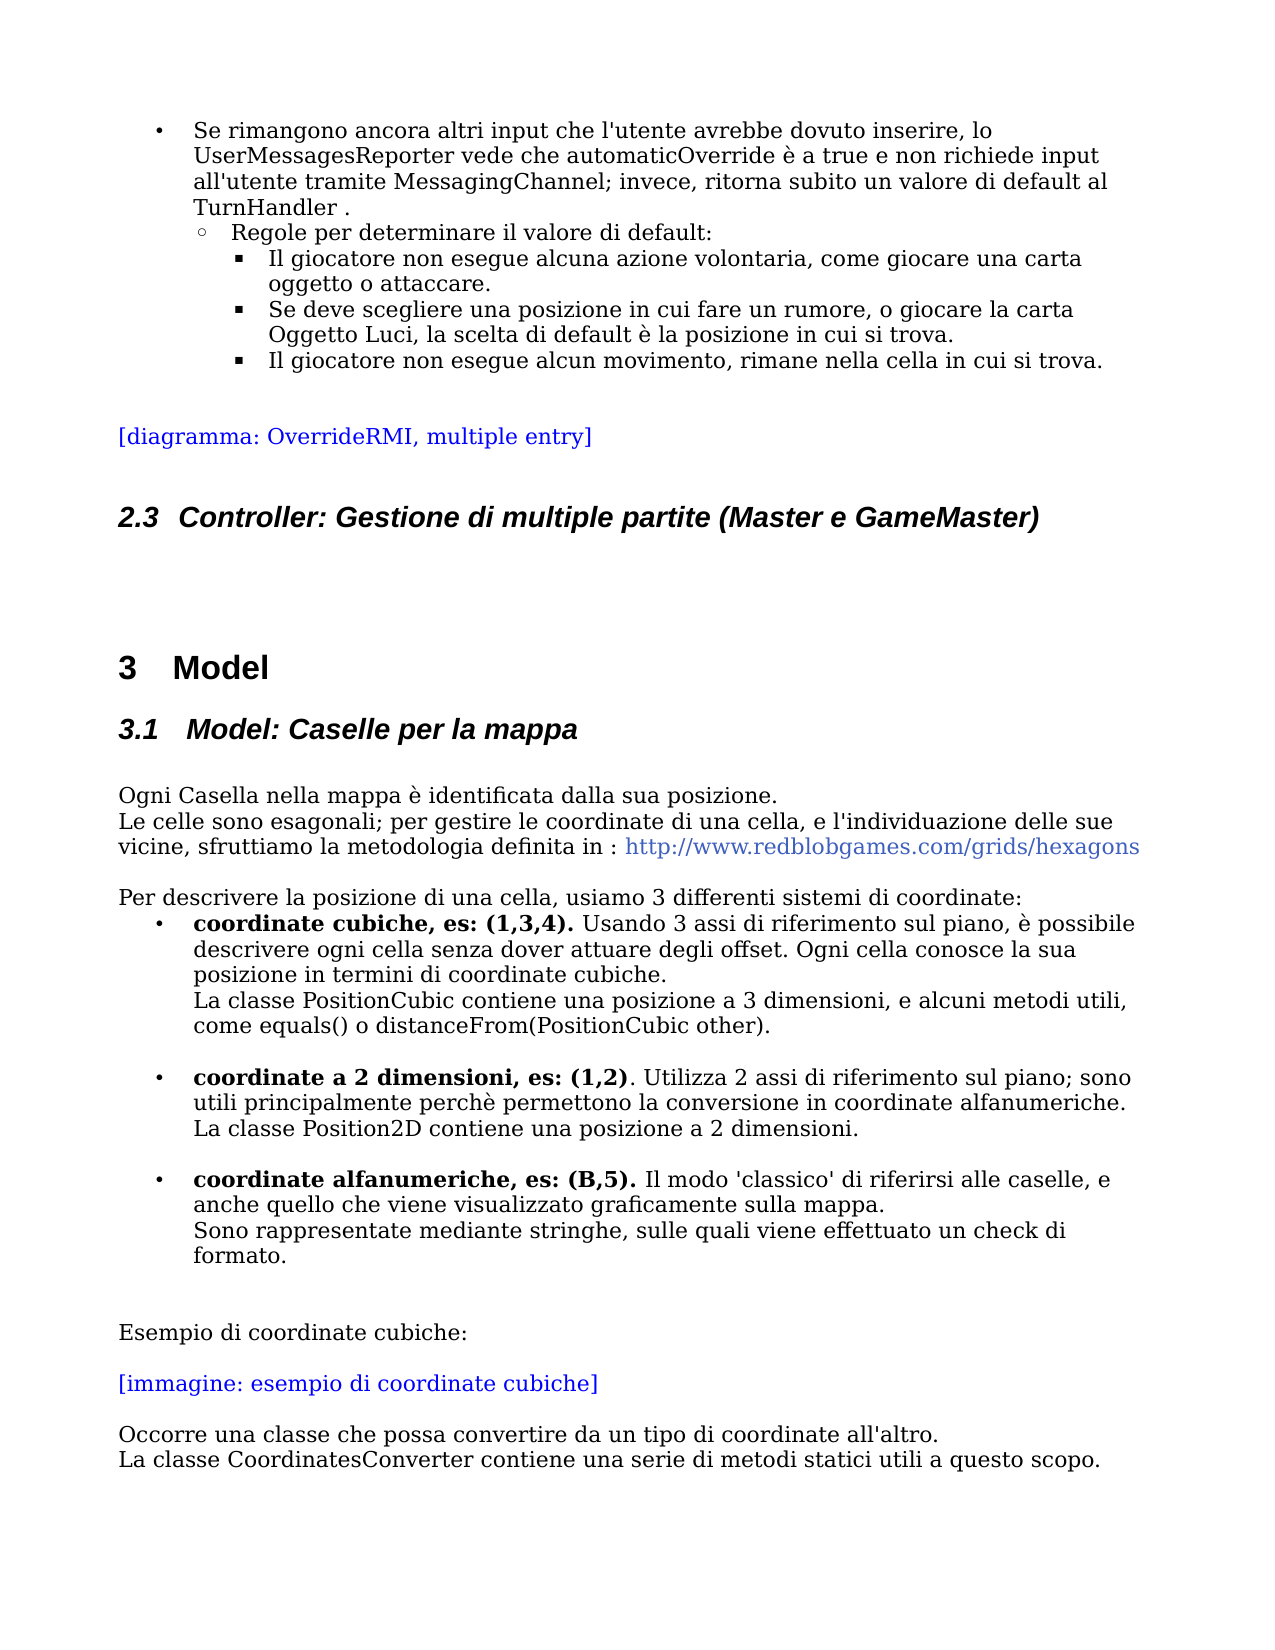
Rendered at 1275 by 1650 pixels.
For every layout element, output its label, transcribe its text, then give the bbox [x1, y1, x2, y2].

text Occorre una classe che possa convertire da un tipo di coordinate all'altro. [118, 1422, 1157, 1448]
list coordinate alfanumeriche, es: (B,5). Il modo 'classico' di riferirsi alle caselle, e anche quello che viene visualizzato graficamente sulla mappa. [156, 1167, 1157, 1218]
list La classe PositionCubic contiene una posizione a 3 dimensioni, e alcuni metodi utili, come equals() o distanceFrom(PositionCubic other). [156, 988, 1157, 1039]
text Ogni Casella nella mappa è identificata dalla sua posizione. [118, 783, 1157, 809]
text [diagramma: OverrideRMI, multiple entry] [118, 424, 1157, 450]
list coordinate a 2 dimensioni, es: (1,2). Utilizza 2 assi di riferimento sul piano; sono utili principalmente perchè permettono la conversione in coordinate alfanumeriche. [156, 1064, 1157, 1116]
list Il giocatore non esegue alcuna azione volontaria, come giocare una carta oggetto o attaccare. [231, 246, 1157, 297]
list Se rimangono ancora altri input che l'utente avrebbe dovuto inserire, lo UserMessagesReporter vede che automaticOverride è a true e non richiede input all'utente tramite MessagingChannel; invece, ritorna subito un valore di default al TurnHandler . [156, 118, 1157, 220]
text Per descrivere la posizione di una cella, usiamo 3 differenti sistemi di coordinate: [118, 886, 1157, 911]
list Il giocatore non esegue alcun movimento, rimane nella cella in cui si trova. [231, 348, 1157, 373]
list coordinate cubiche, es: (1,3,4). Usando 3 assi di riferimento sul piano, è possibile descrivere ogni cella senza dover attuare degli offset. Ogni cella conosce la sua posizione in termini di coordinate cubiche. [156, 911, 1157, 988]
text Le celle sono esagonali; per gestire le coordinate di una cella, e l'individuazione delle sue vicine, sfruttiamo la metodologia definita in : http://www.redblobgames.com/grids/hexagons [118, 809, 1157, 860]
subtitle Controller: Gestione di multiple partite (Master e GameMaster) [118, 500, 1157, 534]
text Esempio di coordinate cubiche: [118, 1320, 1157, 1346]
subtitle Model [118, 648, 1157, 687]
list La classe Position2D contiene una posizione a 2 dimensioni. [156, 1116, 1157, 1141]
subtitle Model: Caselle per la mappa [118, 712, 1157, 745]
text La classe CoordinatesConverter contiene una serie di metodi statici utili a questo scopo. [118, 1448, 1157, 1473]
text [immagine: esempio di coordinate cubiche] [118, 1371, 1157, 1397]
list Se deve scegliere una posizione in cui fare un rumore, o giocare la carta Oggetto Luci, la scelta di default è la posizione in cui si trova. [231, 297, 1157, 348]
list Regole per determinare il valore di default: [193, 220, 1157, 246]
list Sono rappresentate mediante stringhe, sulle quali viene effettuato un check di formato. [156, 1218, 1157, 1269]
